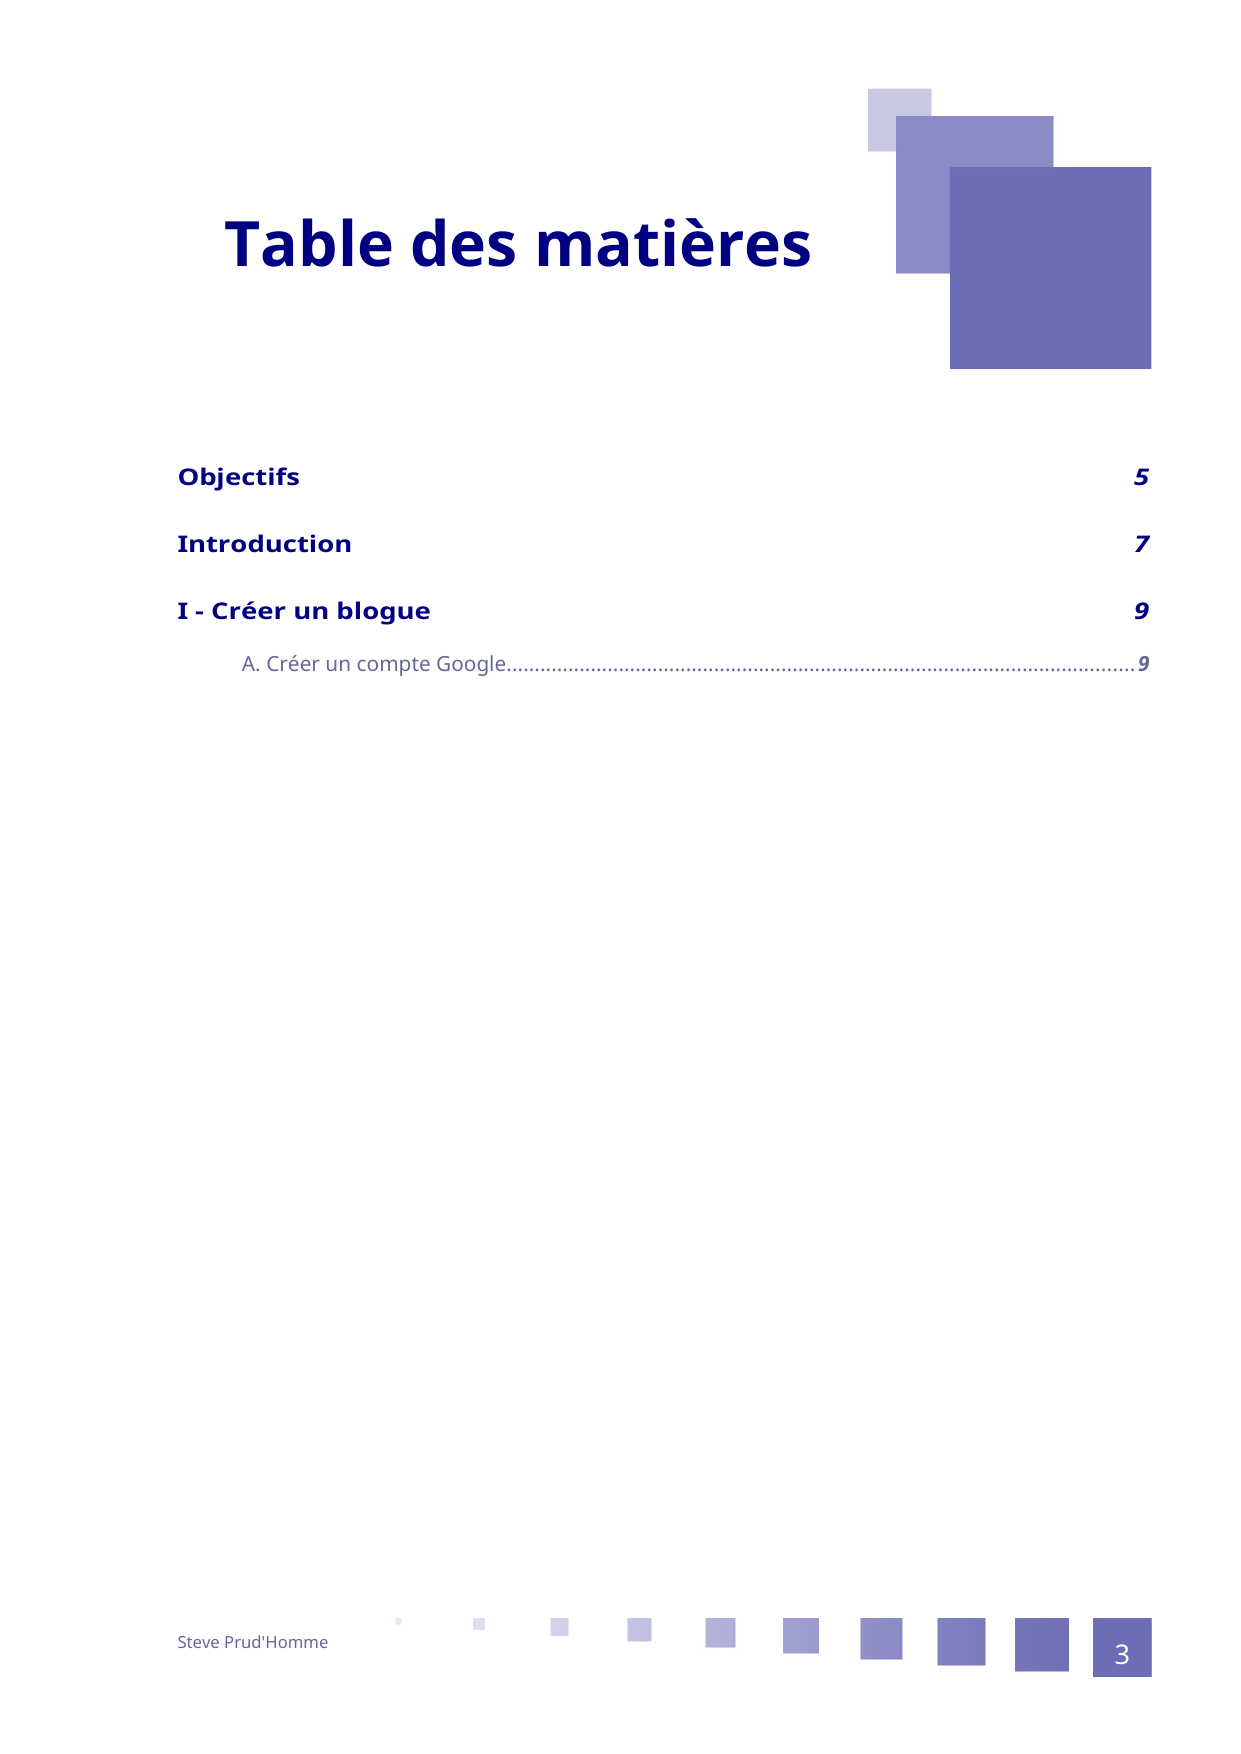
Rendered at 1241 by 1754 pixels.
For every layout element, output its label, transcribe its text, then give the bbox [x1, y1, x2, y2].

title Introduction 7 [177, 528, 1152, 559]
title I - Créer un blogue 9 [177, 594, 1152, 626]
title Objectifs 5 [177, 461, 1152, 492]
picture [351, 626, 1152, 649]
picture [351, 1618, 1152, 1678]
title A. Créer un compte Google 9 [236, 649, 1152, 678]
picture [351, 492, 1152, 528]
picture [351, 559, 1152, 594]
picture [351, 88, 1152, 461]
picture [351, 678, 1152, 889]
title Table des matières [224, 199, 868, 284]
